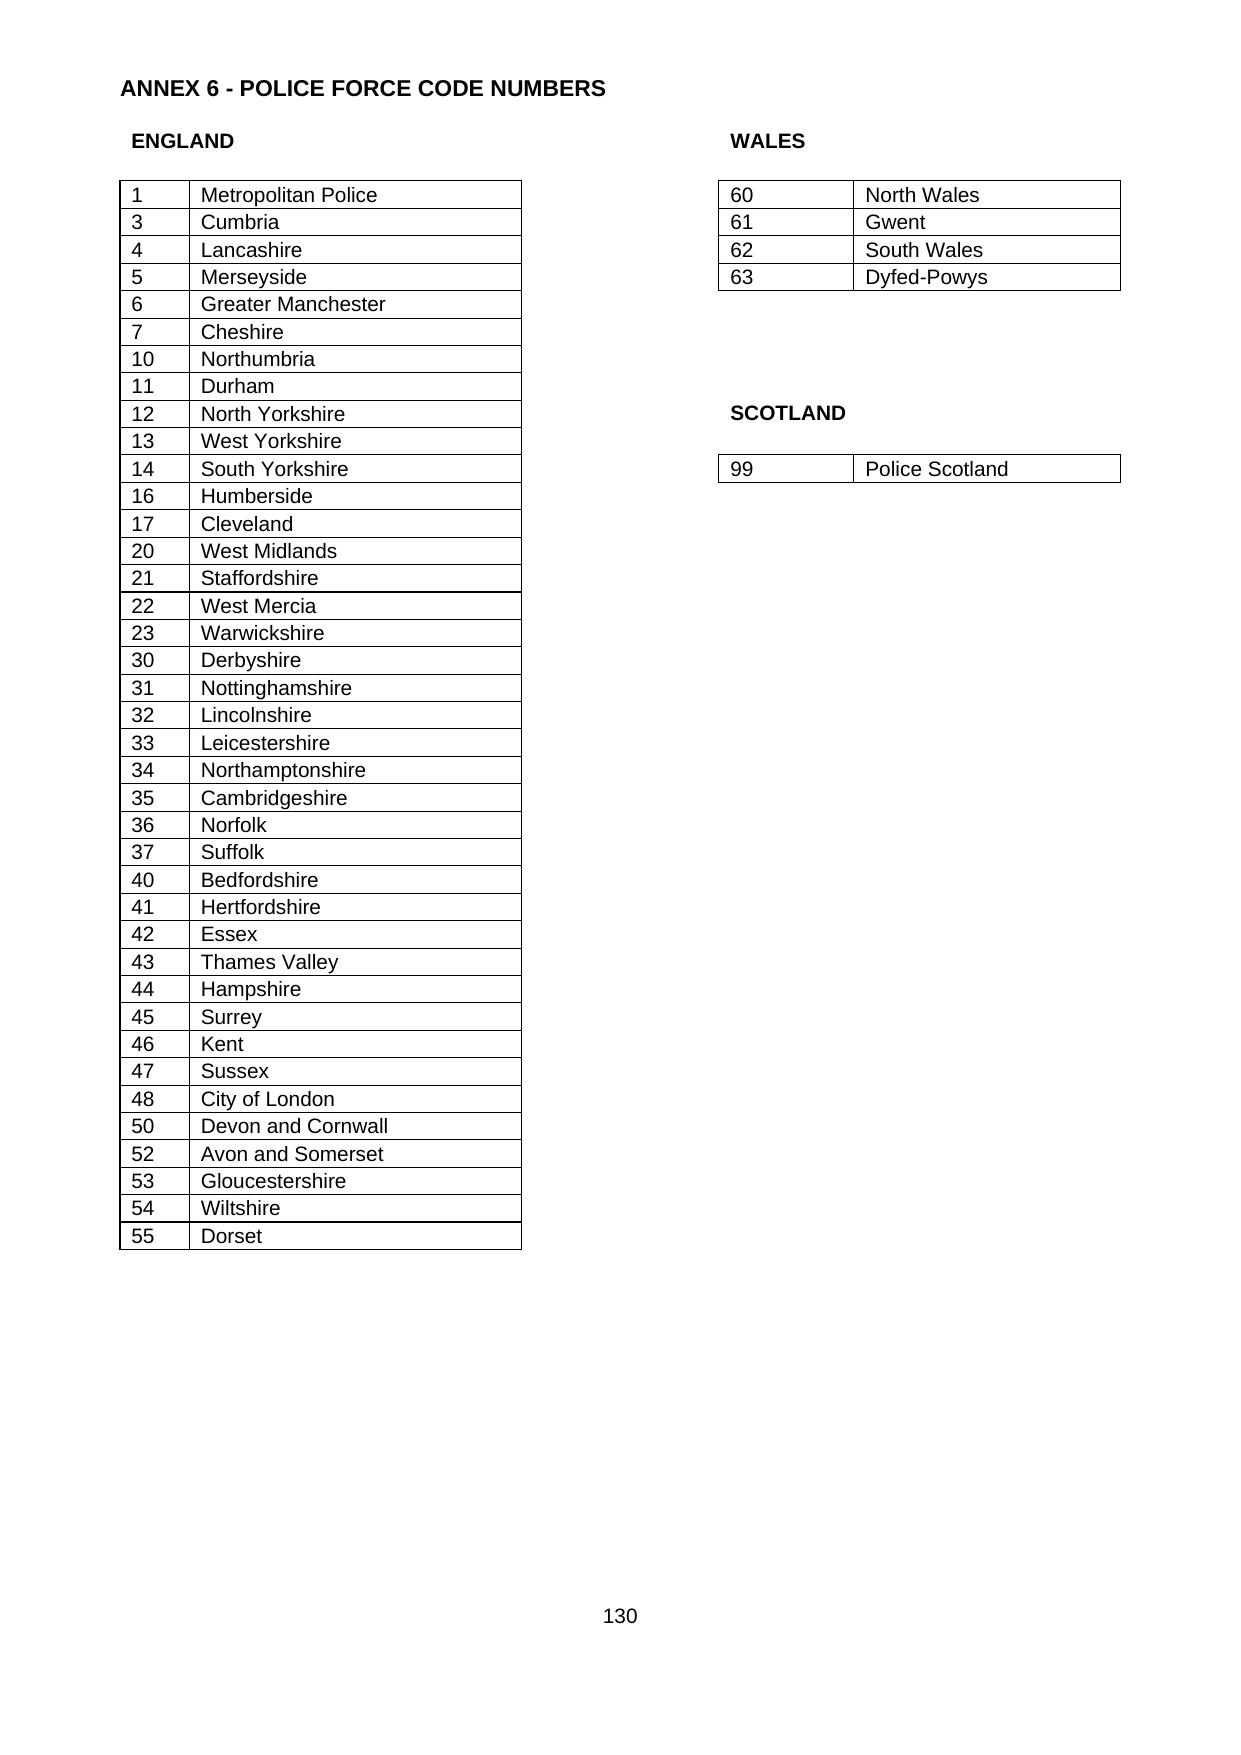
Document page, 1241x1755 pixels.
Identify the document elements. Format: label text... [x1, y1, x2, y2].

table_cell [522, 591, 719, 619]
table_cell 4 [121, 236, 189, 263]
table_cell [120, 154, 189, 180]
table_cell [854, 865, 1120, 893]
table_cell [522, 1002, 719, 1030]
table_cell [719, 838, 854, 865]
table_cell 16 [121, 483, 189, 509]
table_cell 50 [121, 1113, 189, 1139]
table_cell Avon and Somerset [190, 1140, 521, 1167]
table_cell [719, 483, 854, 509]
table_cell 37 [121, 839, 189, 865]
table_cell [522, 975, 719, 1002]
table_cell 11 [121, 373, 189, 399]
table_cell Cumbria [190, 209, 521, 235]
table_cell [522, 1221, 719, 1249]
table_cell [719, 1139, 854, 1167]
table_cell [719, 1194, 854, 1221]
table_cell [854, 948, 1120, 975]
table_cell Nottinghamshire [190, 675, 521, 701]
table_cell Dyfed-Powys [854, 264, 1120, 290]
table_cell [719, 509, 854, 537]
table_cell Wiltshire [190, 1195, 521, 1221]
table_cell Warwickshire [190, 620, 521, 646]
table_cell [189, 154, 522, 180]
table_cell [719, 427, 854, 454]
table_cell South Wales [854, 236, 1120, 263]
table_cell [719, 1221, 854, 1249]
table_cell 30 [121, 647, 189, 673]
table_cell [522, 1139, 719, 1167]
table_cell Surrey [190, 1003, 521, 1030]
table_cell [854, 318, 1120, 345]
table_cell [719, 1057, 854, 1084]
table_cell 42 [121, 921, 189, 947]
table_cell Metropolitan Police [190, 181, 521, 208]
table_cell [719, 701, 854, 728]
table_cell [854, 372, 1120, 399]
table_cell 44 [121, 976, 189, 1002]
table_cell 55 [121, 1223, 189, 1249]
table_cell 32 [121, 702, 189, 728]
table_cell 99 [719, 455, 853, 482]
table_cell North Wales [854, 181, 1120, 208]
table_cell [854, 591, 1120, 619]
table_cell [522, 372, 719, 399]
table_cell [522, 646, 719, 673]
table_cell 7 [121, 319, 189, 345]
table_cell [854, 1085, 1120, 1112]
table_cell [522, 180, 718, 208]
table_cell 43 [121, 949, 189, 975]
table_cell Devon and Cornwall [190, 1113, 521, 1139]
table_cell 20 [121, 538, 189, 564]
table_cell 63 [719, 264, 853, 290]
table_cell 12 [121, 401, 189, 427]
table_cell Cambridgeshire [190, 784, 521, 811]
table_cell [522, 701, 719, 728]
table_cell [719, 783, 854, 811]
table_cell 53 [121, 1168, 189, 1194]
table_cell [522, 1030, 719, 1057]
table_cell [719, 564, 854, 591]
table_cell 46 [121, 1031, 189, 1057]
table_cell [854, 811, 1120, 838]
table_cell [719, 1002, 854, 1030]
table_cell [854, 1221, 1120, 1249]
table_cell [522, 482, 719, 509]
table_cell [719, 291, 854, 317]
table_cell Norfolk [190, 812, 521, 838]
table_cell Hertfordshire [190, 894, 521, 920]
table_cell [522, 811, 719, 838]
table_cell [522, 674, 719, 701]
table_cell 52 [121, 1140, 189, 1167]
table_cell [719, 619, 854, 646]
table_cell Gloucestershire [190, 1168, 521, 1194]
table_cell [854, 619, 1120, 646]
table_cell [719, 345, 854, 372]
table_cell [522, 345, 719, 372]
table_cell [719, 893, 854, 920]
table_cell Cheshire [190, 319, 521, 345]
table_cell 23 [121, 620, 189, 646]
table_cell Derbyshire [190, 647, 521, 673]
table_cell 10 [121, 346, 189, 372]
table_cell Lancashire [190, 236, 521, 263]
table_cell [854, 783, 1120, 811]
table_cell [854, 1194, 1120, 1221]
table_header [522, 128, 719, 154]
table_cell [719, 728, 854, 756]
table_cell [854, 728, 1120, 756]
table_cell 5 [121, 264, 189, 290]
table_cell [719, 591, 854, 619]
table_cell SCOTLAND [719, 400, 1120, 427]
table_cell [854, 537, 1120, 564]
table_cell [719, 975, 854, 1002]
table_cell 47 [121, 1058, 189, 1084]
table_cell [854, 564, 1120, 591]
table_cell South Yorkshire [190, 455, 521, 482]
table_cell [854, 427, 1120, 454]
table_cell [854, 509, 1120, 537]
table_cell Essex [190, 921, 521, 947]
table_cell [854, 1139, 1120, 1167]
table_cell [522, 263, 718, 290]
table_cell Durham [190, 373, 521, 399]
table_cell [854, 154, 1120, 180]
table_cell 62 [719, 236, 853, 263]
table_cell [719, 1167, 854, 1194]
table_cell [719, 1112, 854, 1139]
table_cell [522, 920, 719, 947]
table_cell [522, 427, 719, 454]
table_cell West Mercia [190, 593, 521, 619]
table_cell [854, 291, 1120, 317]
table_cell [719, 372, 854, 399]
table_cell 31 [121, 675, 189, 701]
table_cell Bedfordshire [190, 866, 521, 893]
table_cell [854, 1030, 1120, 1057]
table_cell [522, 728, 719, 756]
table_cell [719, 674, 854, 701]
table_cell [854, 893, 1120, 920]
table_cell [522, 208, 718, 235]
table_cell Greater Manchester [190, 291, 521, 317]
table_cell [522, 838, 719, 865]
table_cell 60 [719, 181, 853, 208]
table_cell [854, 674, 1120, 701]
table_cell [522, 454, 718, 482]
table_cell 36 [121, 812, 189, 838]
table_cell Dorset [190, 1223, 521, 1249]
table_cell [854, 483, 1120, 509]
table_cell West Midlands [190, 538, 521, 564]
table_cell [854, 646, 1120, 673]
table_cell 34 [121, 757, 189, 783]
table_cell [522, 948, 719, 975]
table_cell 21 [121, 565, 189, 591]
table_cell 3 [121, 209, 189, 235]
table_cell Cleveland [190, 510, 521, 537]
table_cell [522, 1167, 719, 1194]
table_cell City of London [190, 1086, 521, 1112]
table_cell Gwent [854, 209, 1120, 235]
table_header ENGLAND [120, 128, 522, 154]
table_cell 6 [121, 291, 189, 317]
table_cell Sussex [190, 1058, 521, 1084]
table_cell [522, 1085, 719, 1112]
table_cell 13 [121, 428, 189, 454]
table_cell Lincolnshire [190, 702, 521, 728]
table_cell [854, 1057, 1120, 1084]
table_cell 1 [121, 181, 189, 208]
table_cell [719, 1085, 854, 1112]
table_cell [854, 756, 1120, 783]
table_cell [522, 537, 719, 564]
table_cell [522, 564, 719, 591]
table_cell Thames Valley [190, 949, 521, 975]
table_cell Northumbria [190, 346, 521, 372]
table_cell Police Scotland [854, 455, 1120, 482]
table_cell [522, 893, 719, 920]
table_cell West Yorkshire [190, 428, 521, 454]
table_header WALES [719, 128, 1120, 154]
table_cell [522, 1112, 719, 1139]
table_cell [522, 1194, 719, 1221]
table_cell 48 [121, 1086, 189, 1112]
table_cell [854, 701, 1120, 728]
table_cell [719, 646, 854, 673]
table_cell [854, 345, 1120, 372]
table_cell 40 [121, 866, 189, 893]
table_cell [522, 619, 719, 646]
text ANNEX 6 - POLICE FORCE CODE NUMBERS [120, 75, 1120, 101]
table_cell 22 [121, 593, 189, 619]
table_cell [854, 920, 1120, 947]
table_cell Staffordshire [190, 565, 521, 591]
table_cell [719, 920, 854, 947]
table_cell [522, 865, 719, 893]
table_cell [522, 1057, 719, 1084]
table_cell 54 [121, 1195, 189, 1221]
table_cell [719, 948, 854, 975]
table_cell [854, 1167, 1120, 1194]
table_cell Merseyside [190, 264, 521, 290]
table_cell [522, 756, 719, 783]
table_cell [719, 154, 854, 180]
table_cell 14 [121, 455, 189, 482]
table_cell [522, 509, 719, 537]
table_cell 41 [121, 894, 189, 920]
table_cell 45 [121, 1003, 189, 1030]
table_cell [522, 318, 719, 345]
table_cell [522, 235, 718, 263]
table_cell [719, 1030, 854, 1057]
table_cell Northamptonshire [190, 757, 521, 783]
table_cell 35 [121, 784, 189, 811]
table_cell 33 [121, 729, 189, 756]
table_cell [522, 154, 719, 180]
table_cell Suffolk [190, 839, 521, 865]
table_cell [719, 537, 854, 564]
table_cell [719, 318, 854, 345]
table_cell Hampshire [190, 976, 521, 1002]
table_cell [854, 975, 1120, 1002]
table_cell [719, 756, 854, 783]
table_cell [522, 290, 719, 317]
table_cell [854, 838, 1120, 865]
table_cell 17 [121, 510, 189, 537]
table_cell Kent [190, 1031, 521, 1057]
table_cell [522, 783, 719, 811]
table_cell [522, 400, 719, 427]
table_cell Humberside [190, 483, 521, 509]
table_cell [719, 865, 854, 893]
table_cell [854, 1002, 1120, 1030]
table_cell [719, 811, 854, 838]
table_cell Leicestershire [190, 729, 521, 756]
table_cell 61 [719, 209, 853, 235]
table_cell [854, 1112, 1120, 1139]
table_cell North Yorkshire [190, 401, 521, 427]
